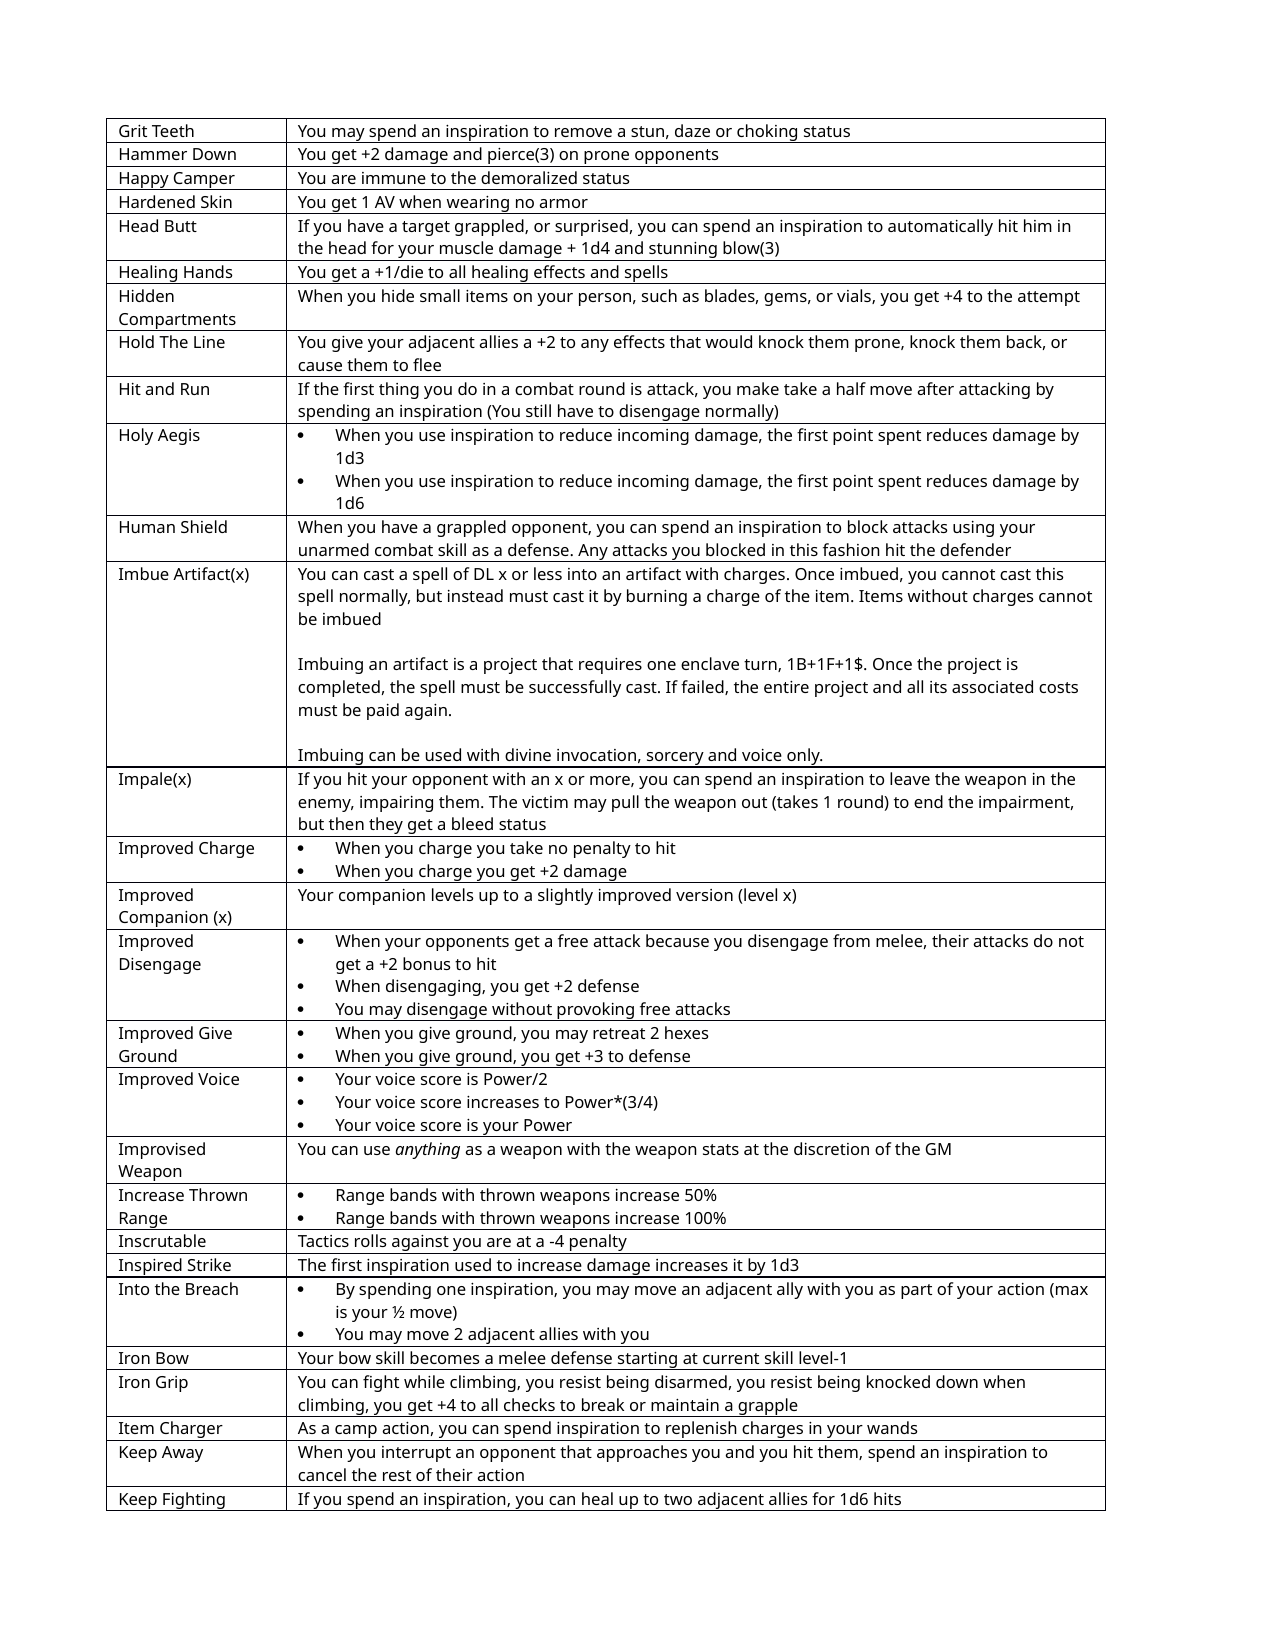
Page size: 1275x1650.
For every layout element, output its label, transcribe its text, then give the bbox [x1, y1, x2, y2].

table_cell When you give ground, you may retreat 2 hexes When you give ground, you get +3 to defense [287, 1021, 1105, 1067]
table_cell Hold The Line [107, 331, 286, 376]
table_cell Holy Aegis [107, 424, 286, 514]
table_cell Inspired Strike [107, 1254, 286, 1276]
table_cell When you hide small items on your person, such as blades, gems, or vials, you get +4 to the attempt [287, 284, 1105, 330]
table_cell You give your adjacent allies a +2 to any effects that would knock them prone, knock them back, or cause them to flee [287, 331, 1105, 376]
table_cell If the first thing you do in a combat round is attack, you make take a half move after attacking by spending an inspiration (You still have to disengage normally) [287, 377, 1105, 423]
table_cell Improved Give Ground [107, 1021, 286, 1067]
table_cell Healing Hands [107, 261, 286, 283]
table_cell Tactics rolls against you are at a -4 penalty [287, 1230, 1105, 1253]
table_cell Range bands with thrown weapons increase 50% Range bands with thrown weapons increase 100% [287, 1184, 1105, 1229]
table_cell Impale(x) [107, 768, 286, 836]
table_cell The first inspiration used to increase damage increases it by 1d3 [287, 1254, 1105, 1276]
table_cell Into the Breach [107, 1278, 286, 1346]
table_cell Hit and Run [107, 377, 286, 423]
table_cell Improved Voice [107, 1068, 286, 1136]
table_cell You can cast a spell of DL x or less into an artifact with charges. Once imbued, you cannot cast this spell normally, but instead must cast it by burning a charge of the item. Items without charges cannot be imbued Imbuing an artifact is a project that requires one enclave turn, 1B+1F+1$. Once the project is completed, the spell must be successfully cast. If failed, the entire project and all its associated costs must be paid again. Imbuing can be used with divine invocation, sorcery and voice only. [287, 562, 1105, 766]
table_cell Iron Grip [107, 1370, 286, 1416]
table_cell Keep Fighting [107, 1487, 286, 1510]
table_cell When your opponents get a free attack because you disengage from melee, their attacks do not get a +2 bonus to hit When disengaging, you get +2 defense You may disengage without provoking free attacks [287, 930, 1105, 1020]
table_cell Your voice score is Power/2 Your voice score increases to Power*(3/4) Your voice score is your Power [287, 1068, 1105, 1136]
table_cell Increase Thrown Range [107, 1184, 286, 1229]
table_cell You get +2 damage and pierce(3) on prone opponents [287, 143, 1105, 166]
table_cell Improvised Weapon [107, 1137, 286, 1182]
table_cell As a camp action, you can spend inspiration to replenish charges in your wands [287, 1417, 1105, 1439]
table_cell When you have a grappled opponent, you can spend an inspiration to block attacks using your unarmed combat skill as a defense. Any attacks you blocked in this fashion hit the defender [287, 516, 1105, 561]
table_cell Hardened Skin [107, 190, 286, 213]
table_cell Hammer Down [107, 143, 286, 166]
table_cell Human Shield [107, 516, 286, 561]
table_cell If you have a target grappled, or surprised, you can spend an inspiration to automatically hit him in the head for your muscle damage + 1d4 and stunning blow(3) [287, 214, 1105, 259]
table_cell Imbue Artifact(x) [107, 562, 286, 766]
table_cell Improved Disengage [107, 930, 286, 1020]
table_cell You may spend an inspiration to remove a stun, daze or choking status [287, 119, 1105, 142]
table_cell You can use anything as a weapon with the weapon stats at the discretion of the GM [287, 1137, 1105, 1182]
table_cell You get 1 AV when wearing no armor [287, 190, 1105, 213]
table_cell Item Charger [107, 1417, 286, 1439]
table_cell Inscrutable [107, 1230, 286, 1253]
table_cell Hidden Compartments [107, 284, 286, 330]
table_cell Improved Companion (x) [107, 883, 286, 928]
table_cell If you spend an inspiration, you can heal up to two adjacent allies for 1d6 hits [287, 1487, 1105, 1510]
table_cell Grit Teeth [107, 119, 286, 142]
table_cell Iron Bow [107, 1347, 286, 1369]
table_cell Improved Charge [107, 837, 286, 882]
table_cell You get a +1/die to all healing effects and spells [287, 261, 1105, 283]
table_cell When you interrupt an opponent that approaches you and you hit them, spend an inspiration to cancel the rest of their action [287, 1441, 1105, 1486]
table_cell You can fight while climbing, you resist being disarmed, you resist being knocked down when climbing, you get +4 to all checks to break or maintain a grapple [287, 1370, 1105, 1416]
table_cell Your bow skill becomes a melee defense starting at current skill level-1 [287, 1347, 1105, 1369]
table_cell If you hit your opponent with an x or more, you can spend an inspiration to leave the weapon in the enemy, impairing them. The victim may pull the weapon out (takes 1 round) to end the impairment, but then they get a bleed status [287, 768, 1105, 836]
table_cell By spending one inspiration, you may move an adjacent ally with you as part of your action (max is your ½ move) You may move 2 adjacent allies with you [287, 1278, 1105, 1346]
table_cell Head Butt [107, 214, 286, 259]
table_cell Your companion levels up to a slightly improved version (level x) [287, 883, 1105, 928]
table_cell Keep Away [107, 1441, 286, 1486]
table_cell When you use inspiration to reduce incoming damage, the first point spent reduces damage by 1d3 When you use inspiration to reduce incoming damage, the first point spent reduces damage by 1d6 [287, 424, 1105, 514]
table_cell Happy Camper [107, 167, 286, 189]
table_cell When you charge you take no penalty to hit When you charge you get +2 damage [287, 837, 1105, 882]
table_cell You are immune to the demoralized status [287, 167, 1105, 189]
